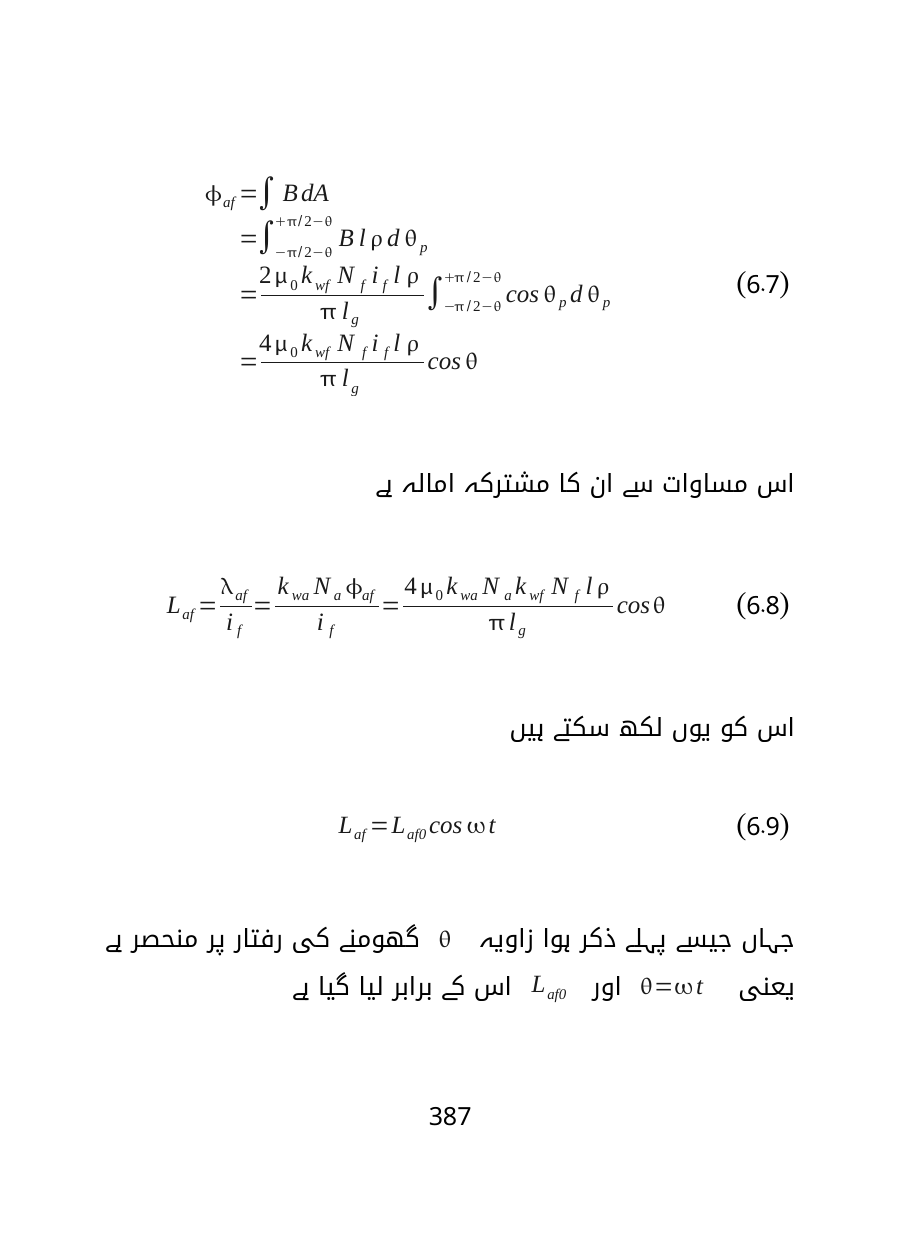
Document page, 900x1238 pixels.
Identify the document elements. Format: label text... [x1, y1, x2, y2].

table_header (6.9) [718, 798, 795, 869]
text اس کو یوں لکھ سکتے ہیں [105, 704, 795, 751]
table_header [105, 798, 718, 869]
text اس مساوات سے ان کا مشترکہ امالہ ہے [105, 460, 795, 508]
table_header [105, 567, 718, 657]
text جہاں جیسے پہلے ذکر ہوا زاویہ گھومنے کی رفتار پر منحصر ہے یعنی اور اس کے برابر لیا گیا ہے [105, 916, 795, 1011]
table_header (6.8) [718, 567, 795, 657]
table_header [105, 169, 718, 414]
table_header (6.7) [718, 169, 795, 414]
